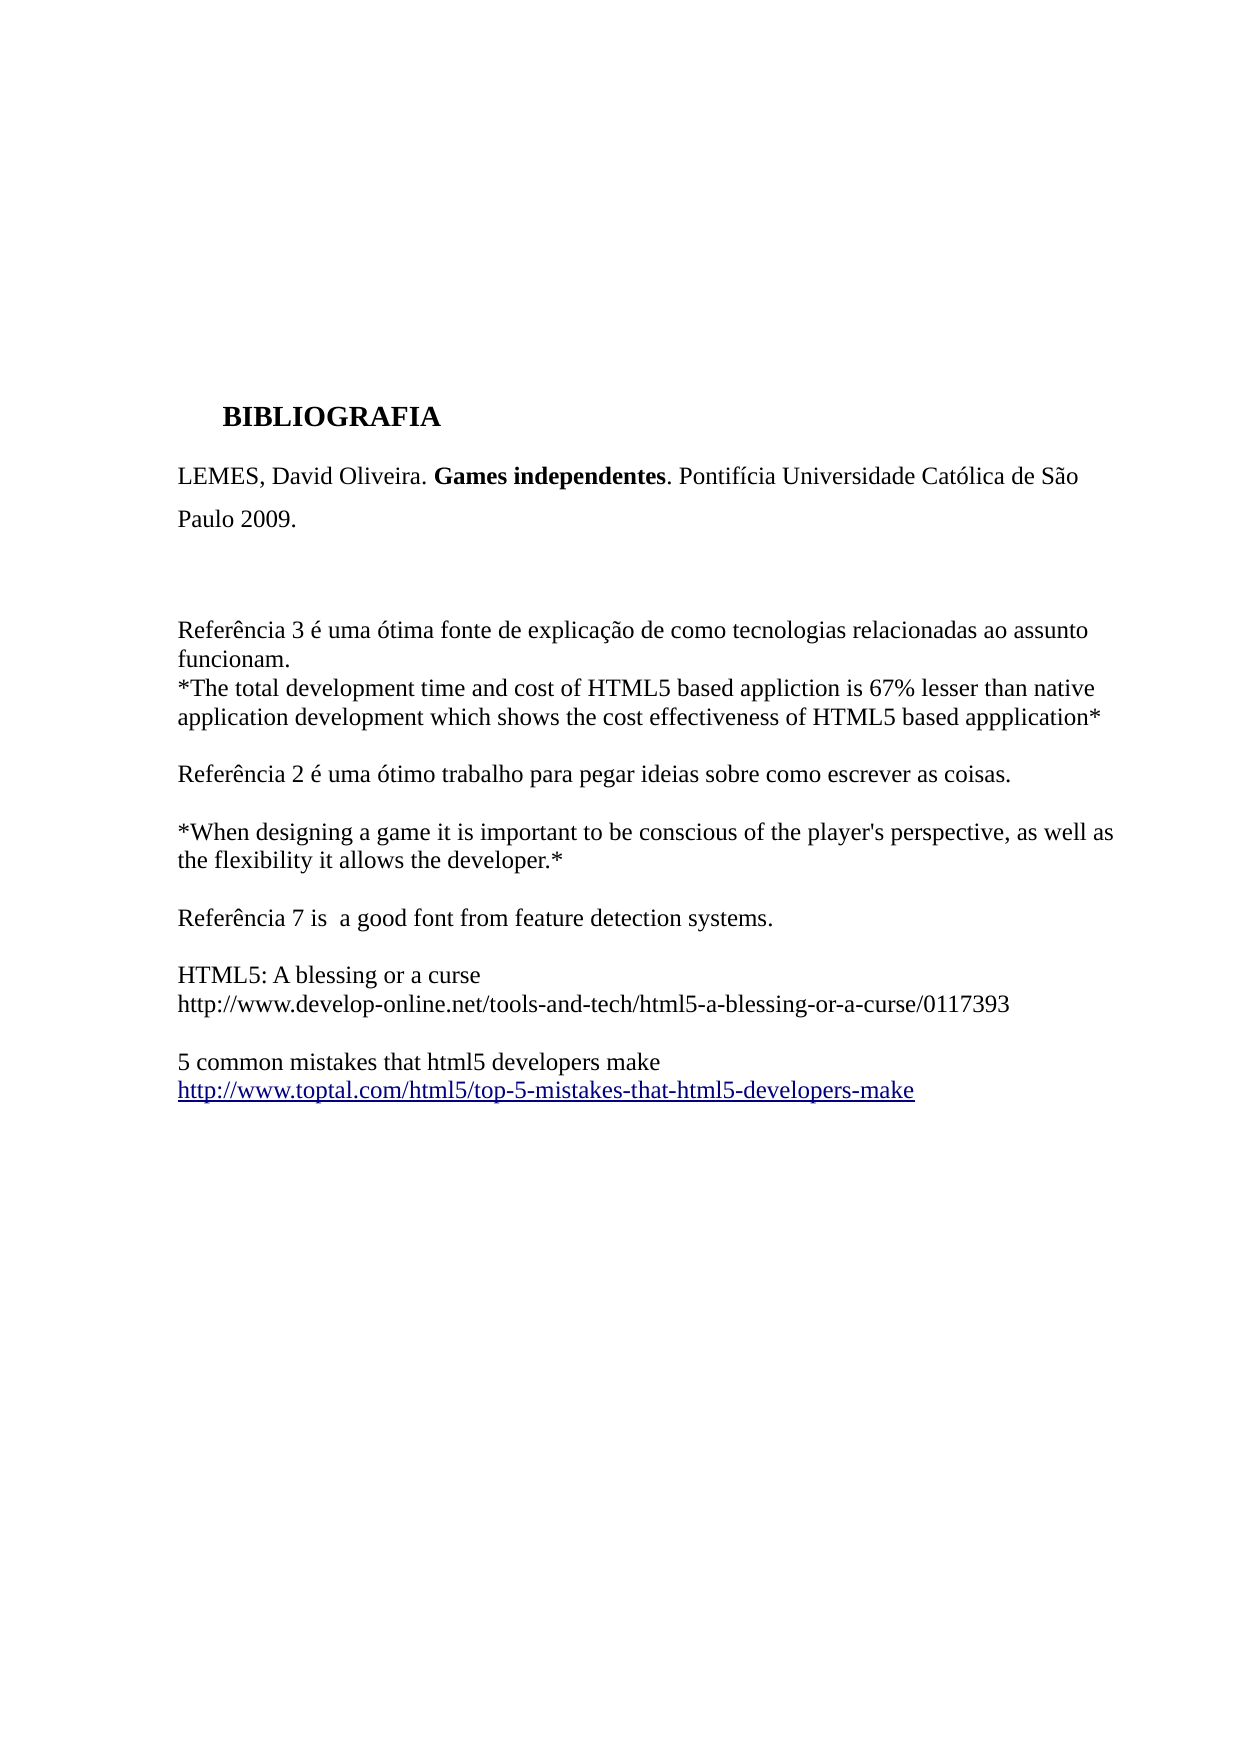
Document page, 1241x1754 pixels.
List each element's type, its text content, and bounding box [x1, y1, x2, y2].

text Referência 7 is a good font from feature detection systems. [177, 903, 1122, 932]
subtitle BIBLIOGRAFIA [177, 399, 1122, 432]
text Referência 3 é uma ótima fonte de explicação de como tecnologias relacionadas ao assunto funcionam. [177, 615, 1122, 673]
text LEMES, David Oliveira. Games independentes. Pontifícia Universidade Católica de São Paulo 2009. [177, 461, 1122, 533]
text http://www.develop-online.net/tools-and-tech/html5-a-blessing-or-a-curse/0117393 [177, 989, 1122, 1018]
text Referência 2 é uma ótimo trabalho para pegar ideias sobre como escrever as coisas. [177, 759, 1122, 788]
text 5 common mistakes that html5 developers make [177, 1047, 1122, 1075]
text *When designing a game it is important to be conscious of the player's perspective, as well as the flexibility it allows the developer.* [177, 817, 1122, 874]
text http://www.toptal.com/html5/top-5-mistakes-that-html5-developers-make [177, 1075, 1122, 1104]
text *The total development time and cost of HTML5 based appliction is 67% lesser than native application development which shows the cost effectiveness of HTML5 based appplication* [177, 673, 1122, 730]
text HTML5: A blessing or a curse [177, 960, 1122, 989]
